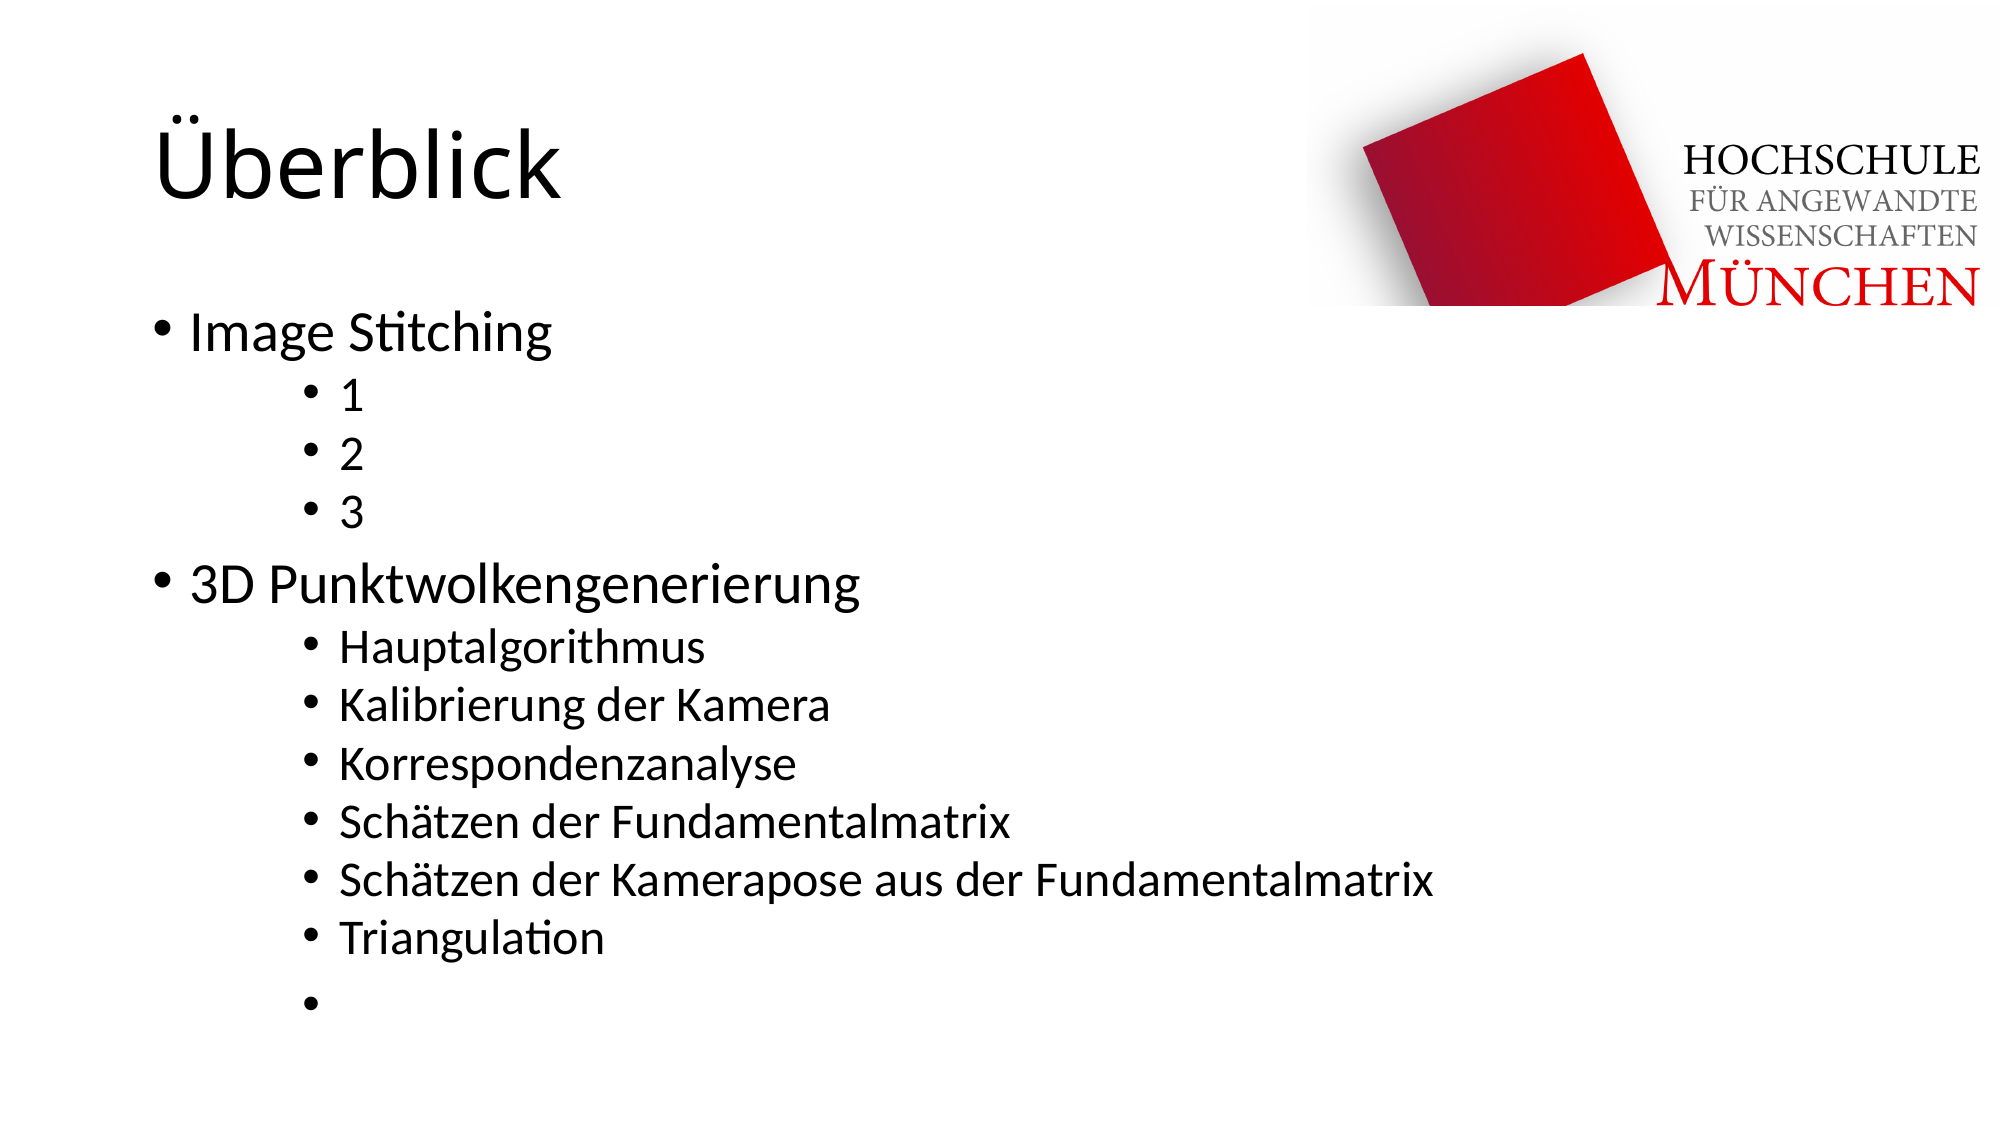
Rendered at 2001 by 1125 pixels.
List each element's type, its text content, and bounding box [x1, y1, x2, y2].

list Image Stitching 1 2 3 3D Punktwolkengenerierung Hauptalgorithmus Kalibrierung der Kamera Korrespondenzanalyse Schätzen der Fundamentalmatrix Schätzen der Kamerapose aus der Fundamentalmatrix Triangulation [137, 299, 1863, 1014]
title Überblick [137, 59, 1863, 278]
